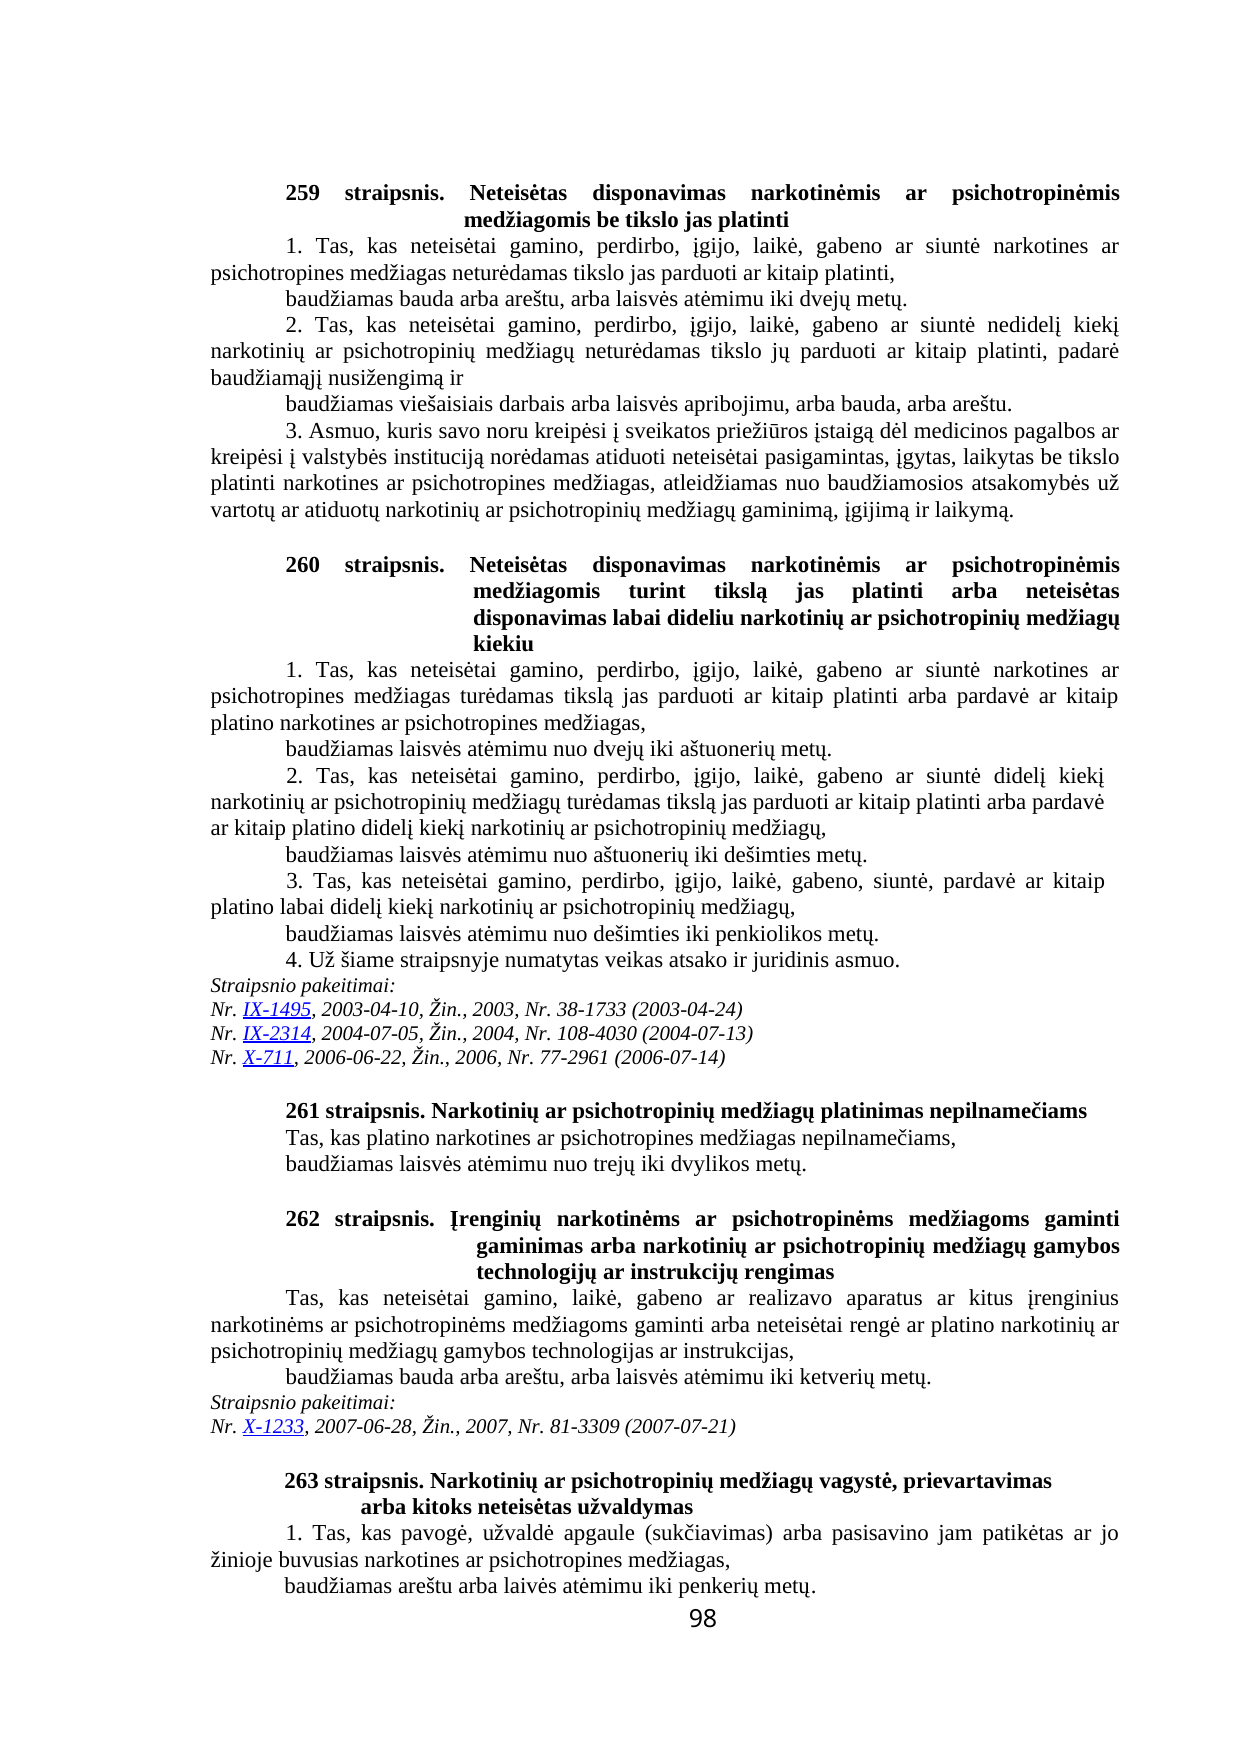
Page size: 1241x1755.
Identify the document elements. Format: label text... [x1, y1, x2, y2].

text Tas, kas platino narkotines ar psichotropines medžiagas nepilnamečiams, [210, 1124, 1120, 1150]
text Tas, kas neteisėtai gamino, laikė, gabeno ar realizavo aparatus ar kitus įrenginius narkotinėms ar psichotropinėms medžiagoms gaminti arba neteisėtai rengė ar platino narkotinių ar psichotropinių medžiagų gamybos technologijas ar instrukcijas, [210, 1284, 1120, 1363]
text baudžiamas areštu arba laivės atėmimu iki penkerių metų. [210, 1572, 1120, 1598]
text 4. Už šiame straipsnyje numatytas veikas atsako ir juridinis asmuo. [210, 946, 1120, 972]
text baudžiamas bauda arba areštu, arba laisvės atėmimu iki dvejų metų. [210, 285, 1120, 311]
text arba kitoks neteisėtas užvaldymas [210, 1493, 1120, 1519]
text 260 straipsnis. Neteisėtas disponavimas narkotinėmis ar psichotropinėmis medžiagomis turint tikslą jas platinti arba neteisėtas disponavimas labai dideliu narkotinių ar psichotropinių medžiagų kiekiu [285, 551, 1120, 656]
text Straipsnio pakeitimai: [210, 972, 1120, 997]
text baudžiamas laisvės atėmimu nuo dešimties iki penkiolikos metų. [210, 920, 1120, 946]
text 3. Asmuo, kuris savo noru kreipėsi į sveikatos priežiūros įstaigą dėl medicinos pagalbos ar kreipėsi į valstybės instituciją norėdamas atiduoti neteisėtai pasigamintas, įgytas, laikytas be tikslo platinti narkotines ar psichotropines medžiagas, atleidžiamas nuo baudžiamosios atsakomybės už vartotų ar atiduotų narkotinių ar psichotropinių medžiagų gaminimą, įgijimą ir laikymą. [210, 417, 1120, 522]
text 262 straipsnis. Įrenginių narkotinėms ar psichotropinėms medžiagoms gaminti gaminimas arba narkotinių ar psichotropinių medžiagų gamybos technologijų ar instrukcijų rengimas [285, 1205, 1120, 1284]
text baudžiamas laisvės atėmimu nuo dvejų iki aštuonerių metų. [210, 735, 1120, 762]
text 1. Tas, kas pavogė, užvaldė apgaule (sukčiavimas) arba pasisavino jam patikėtas ar jo žinioje buvusias narkotines ar psichotropines medžiagas, [210, 1519, 1120, 1572]
text Straipsnio pakeitimai: [210, 1390, 1120, 1414]
text 259 straipsnis. Neteisėtas disponavimas narkotinėmis ar psichotropinėmis medžiagomis be tikslo jas platinti [285, 179, 1120, 232]
text baudžiamas viešaisiais darbais arba laisvės apribojimu, arba bauda, arba areštu. [210, 390, 1120, 417]
text Nr. X-1233, 2007-06-28, Žin., 2007, Nr. 81-3309 (2007-07-21) [210, 1414, 1120, 1438]
text Nr. IX-2314, 2004-07-05, Žin., 2004, Nr. 108-4030 (2004-07-13) [210, 1021, 1120, 1045]
text baudžiamas bauda arba areštu, arba laisvės atėmimu iki ketverių metų. [210, 1363, 1120, 1390]
text 2. Tas, kas neteisėtai gamino, perdirbo, įgijo, laikė, gabeno ar siuntė didelį kiekį narkotinių ar psichotropinių medžiagų turėdamas tikslą jas parduoti ar kitaip platinti arba pardavė ar kitaip platino didelį kiekį narkotinių ar psichotropinių medžiagų, [210, 762, 1106, 841]
text Nr. IX-1495, 2003-04-10, Žin., 2003, Nr. 38-1733 (2003-04-24) [210, 997, 1120, 1021]
text 3. Tas, kas neteisėtai gamino, perdirbo, įgijo, laikė, gabeno, siuntė, pardavė ar kitaip platino labai didelį kiekį narkotinių ar psichotropinių medžiagų, [210, 867, 1106, 920]
text 261 straipsnis. Narkotinių ar psichotropinių medžiagų platinimas nepilnamečiams [285, 1097, 1120, 1124]
text 2. Tas, kas neteisėtai gamino, perdirbo, įgijo, laikė, gabeno ar siuntė nedidelį kiekį narkotinių ar psichotropinių medžiagų neturėdamas tikslo jų parduoti ar kitaip platinti, padarė baudžiamąjį nusižengimą ir [210, 311, 1120, 390]
text Nr. X-711, 2006-06-22, Žin., 2006, Nr. 77-2961 (2006-07-14) [210, 1045, 1120, 1069]
text baudžiamas laisvės atėmimu nuo trejų iki dvylikos metų. [210, 1150, 1120, 1177]
text 263 straipsnis. Narkotinių ar psichotropinių medžiagų vagystė, prievartavimas [210, 1467, 1120, 1493]
text 1. Tas, kas neteisėtai gamino, perdirbo, įgijo, laikė, gabeno ar siuntė narkotines ar psichotropines medžiagas neturėdamas tikslo jas parduoti ar kitaip platinti, [210, 232, 1120, 285]
text 1. Tas, kas neteisėtai gamino, perdirbo, įgijo, laikė, gabeno ar siuntė narkotines ar psichotropines medžiagas turėdamas tikslą jas parduoti ar kitaip platinti arba pardavė ar kitaip platino narkotines ar psichotropines medžiagas, [210, 656, 1120, 735]
text baudžiamas laisvės atėmimu nuo aštuonerių iki dešimties metų. [210, 841, 1120, 867]
